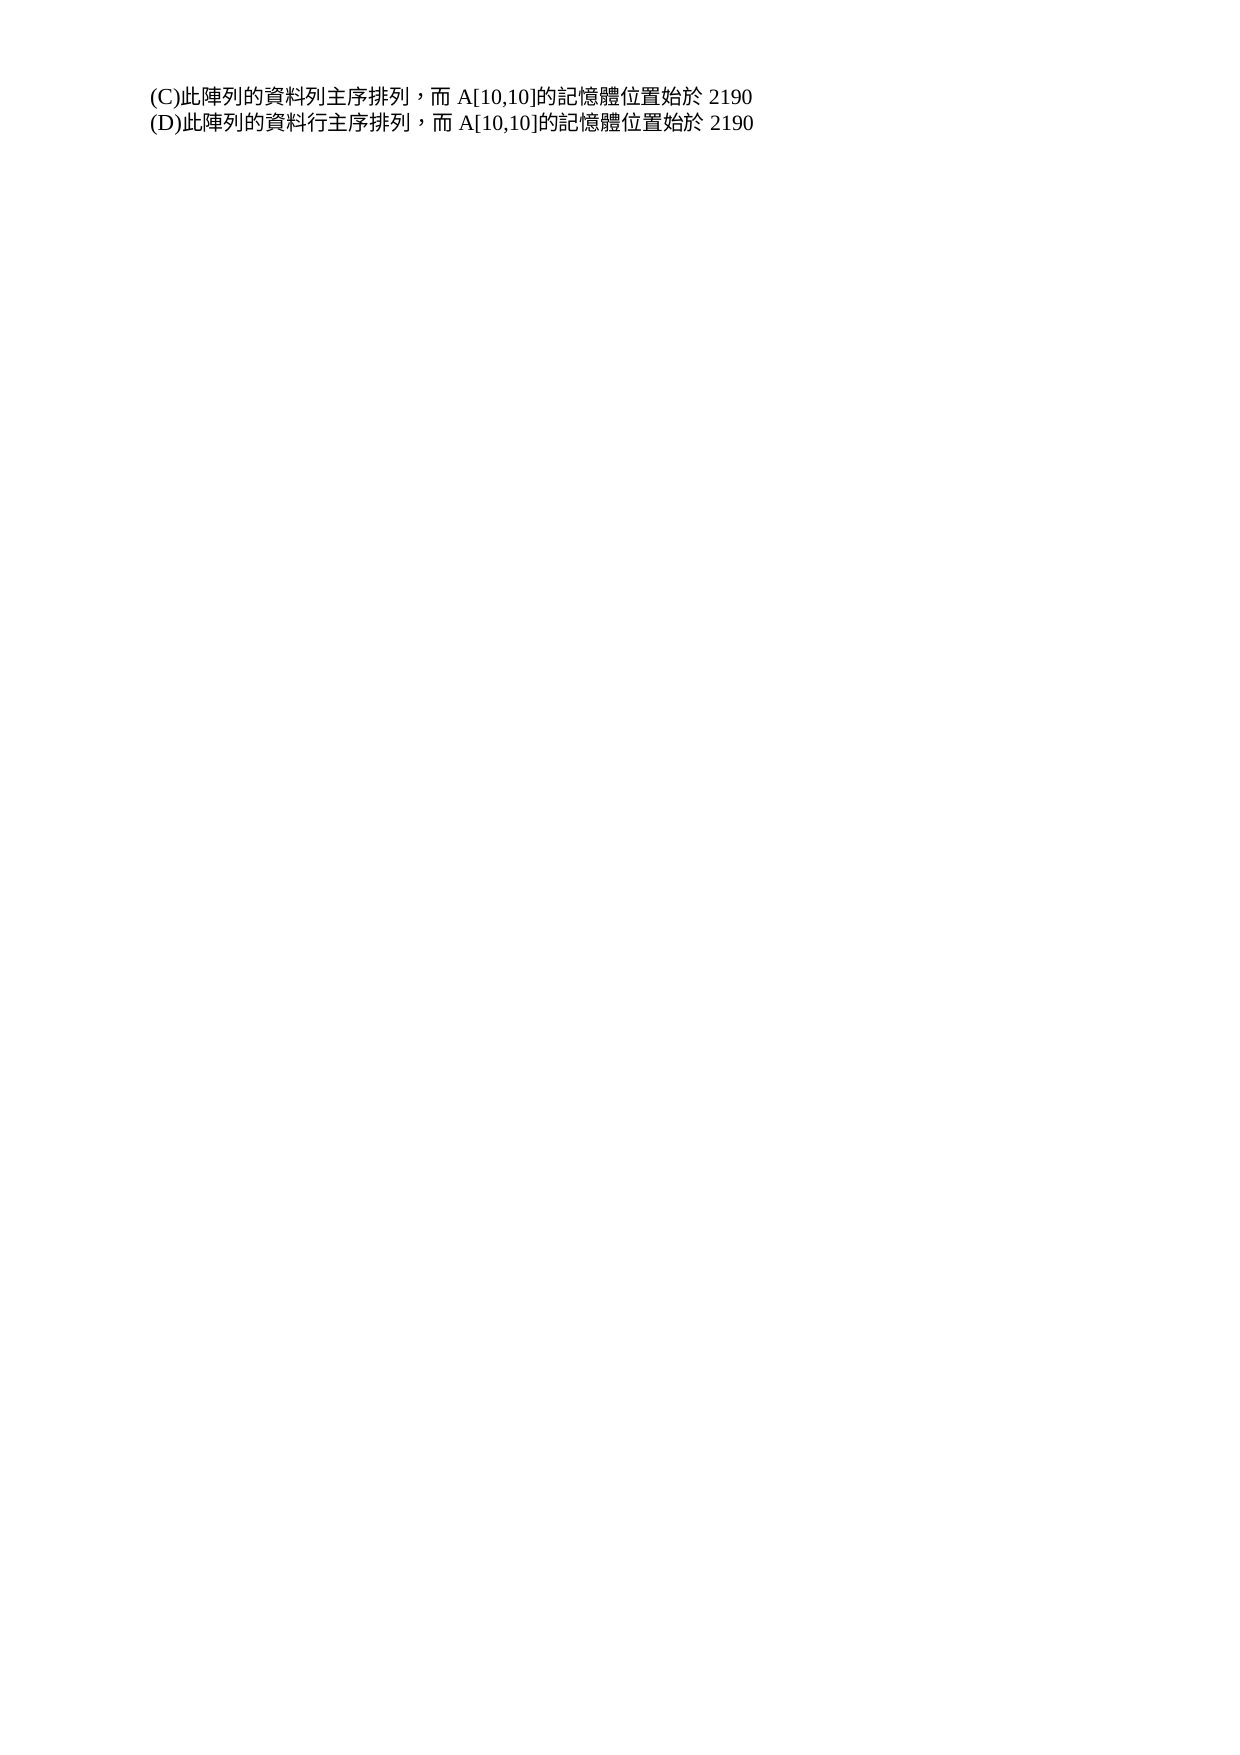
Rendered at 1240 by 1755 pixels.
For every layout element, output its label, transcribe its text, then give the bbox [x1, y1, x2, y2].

text (C)此陣列的資料列主序排列，而 A[10,10]的記憶體位置始於 2190 [150, 83, 1168, 109]
text (D)此陣列的資料行主序排列，而 A[10,10]的記憶體位置始於 2190 [150, 109, 1168, 136]
